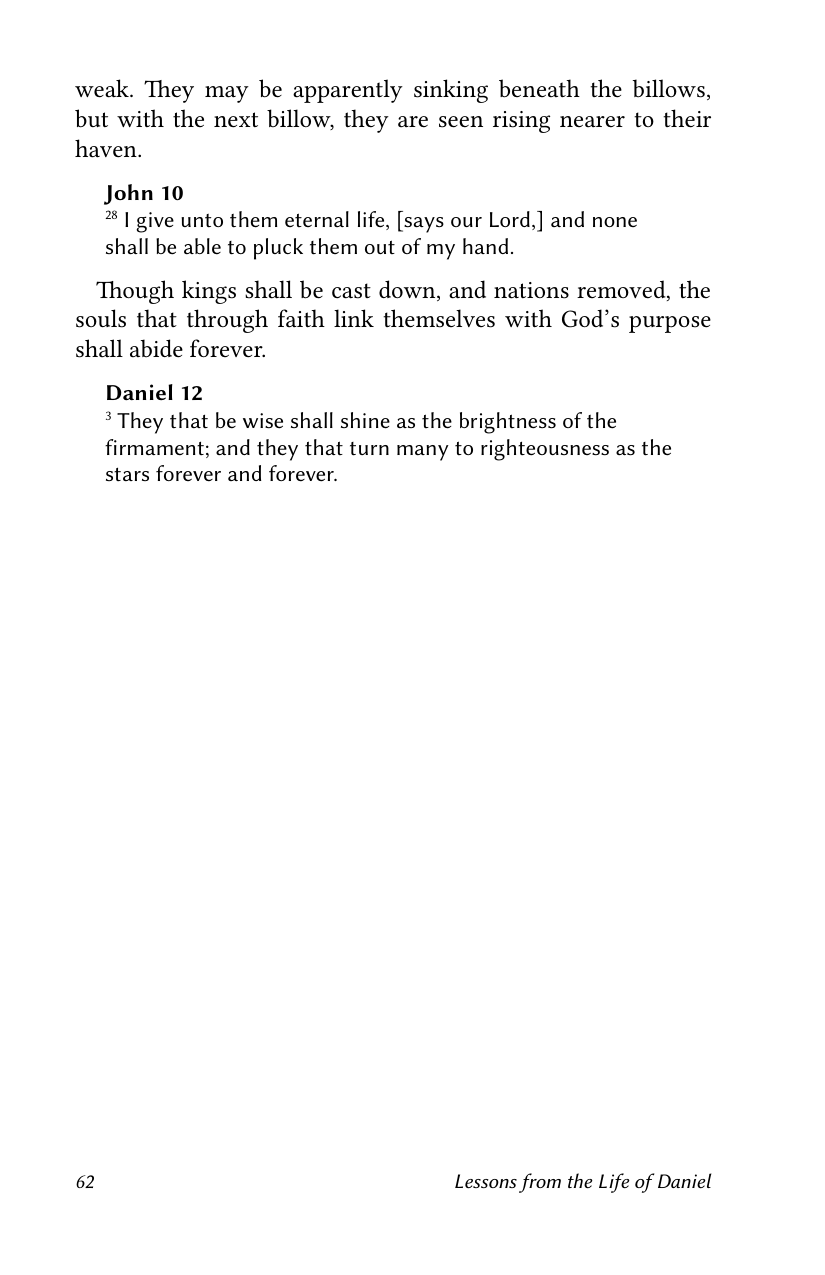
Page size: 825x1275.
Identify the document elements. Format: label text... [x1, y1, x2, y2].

text 3 They that be wise shall shine as the brightness of the firmament; and they that turn many to righteousness as the stars forever and forever. [105, 408, 682, 487]
text Though kings shall be cast down, and nations removed, the souls that through faith link themselves with God’s purpose shall abide forever. [75, 276, 712, 364]
text Daniel 12 [105, 380, 712, 406]
text John 10 [105, 180, 712, 206]
text 28 I give unto them eternal life, [says our Lord,] and none shall be able to pluck them out of my hand. [105, 207, 682, 260]
text weak. They may be apparently sinking beneath the billows, but with the next billow, they are seen rising nearer to their haven. [75, 75, 712, 163]
